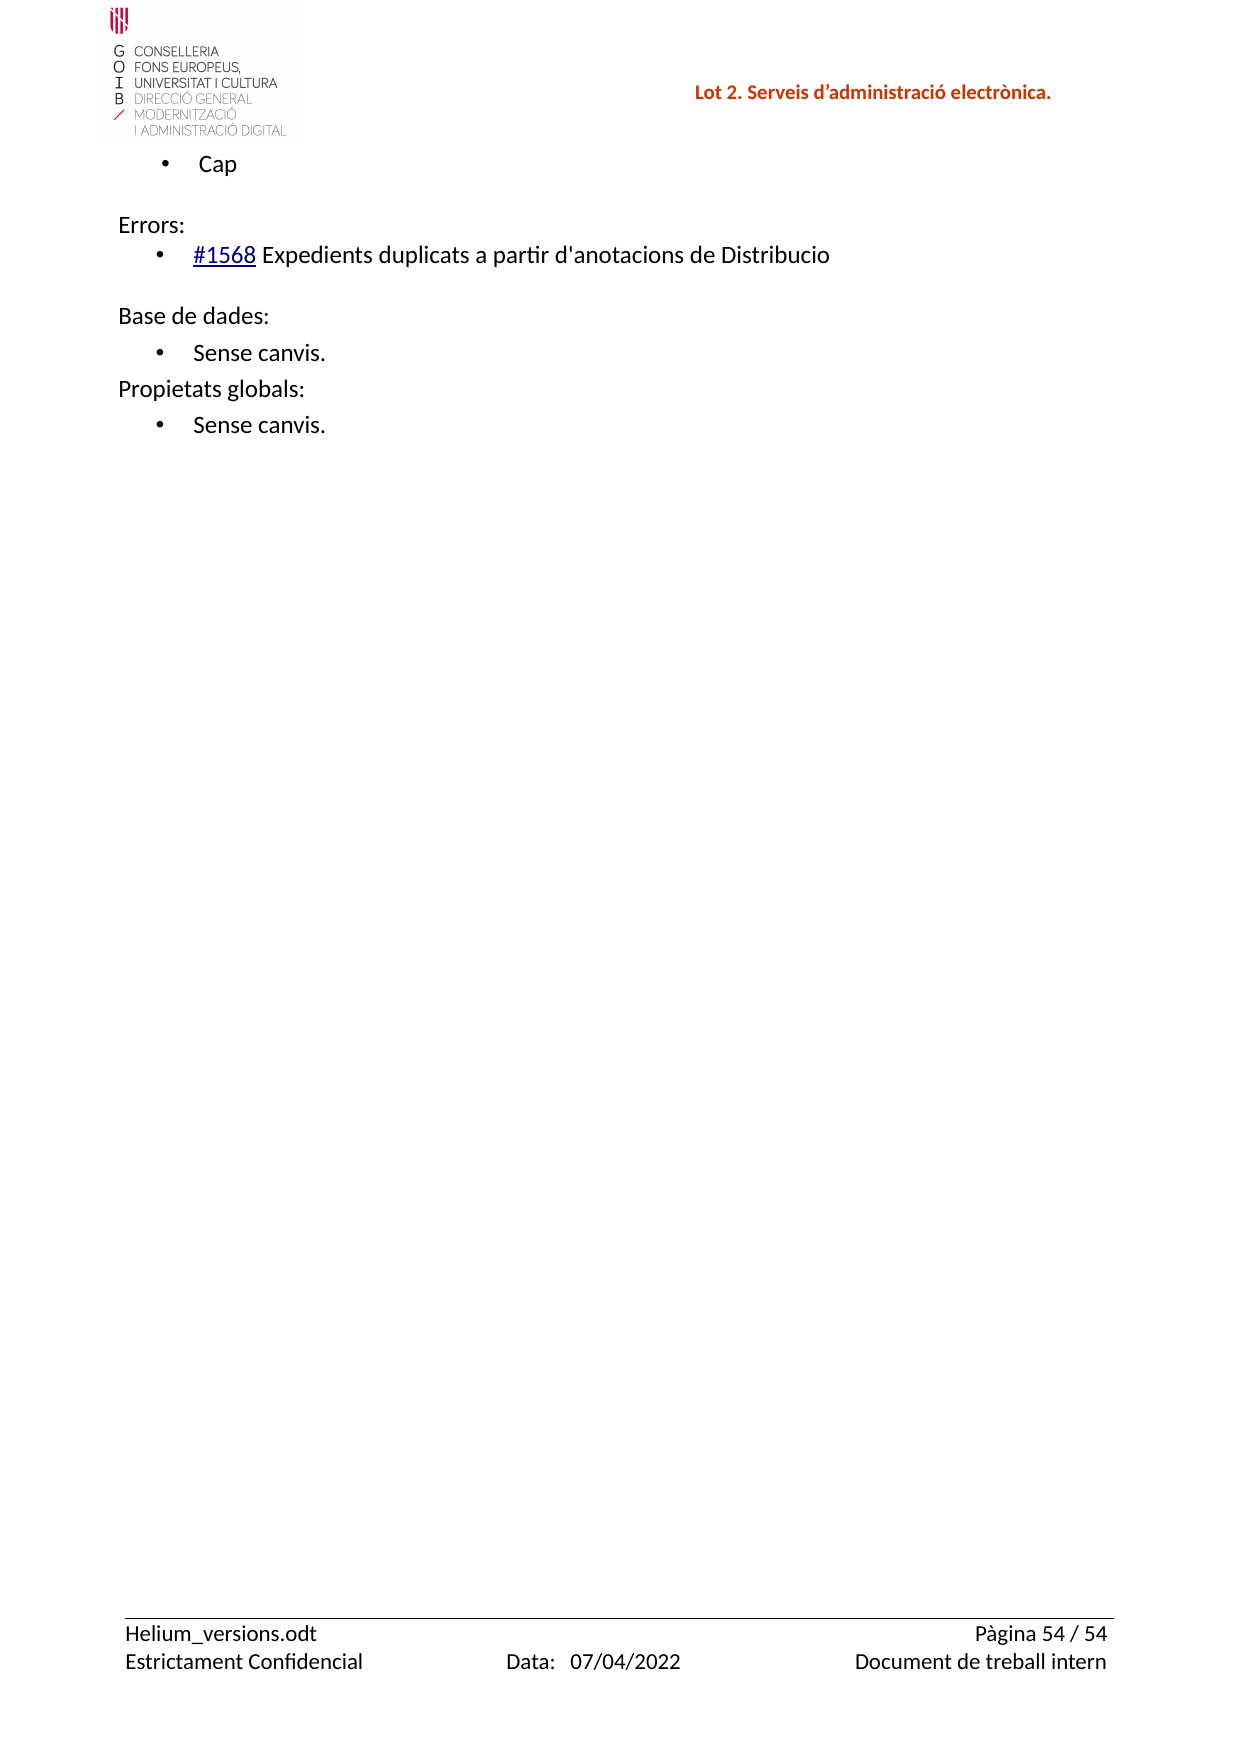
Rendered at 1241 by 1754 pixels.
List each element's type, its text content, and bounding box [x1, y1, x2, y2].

list Cap [161, 148, 1122, 178]
list Sense canvis. [156, 410, 1122, 440]
text Errors: [118, 209, 1122, 239]
picture [100, 0, 297, 144]
list Sense canvis. [156, 337, 1122, 367]
text Base de dades: [118, 300, 1122, 331]
list #1568 Expedients duplicats a partir d'anotacions de Distribucio [156, 239, 1122, 270]
text Propietats globals: [118, 373, 1122, 404]
